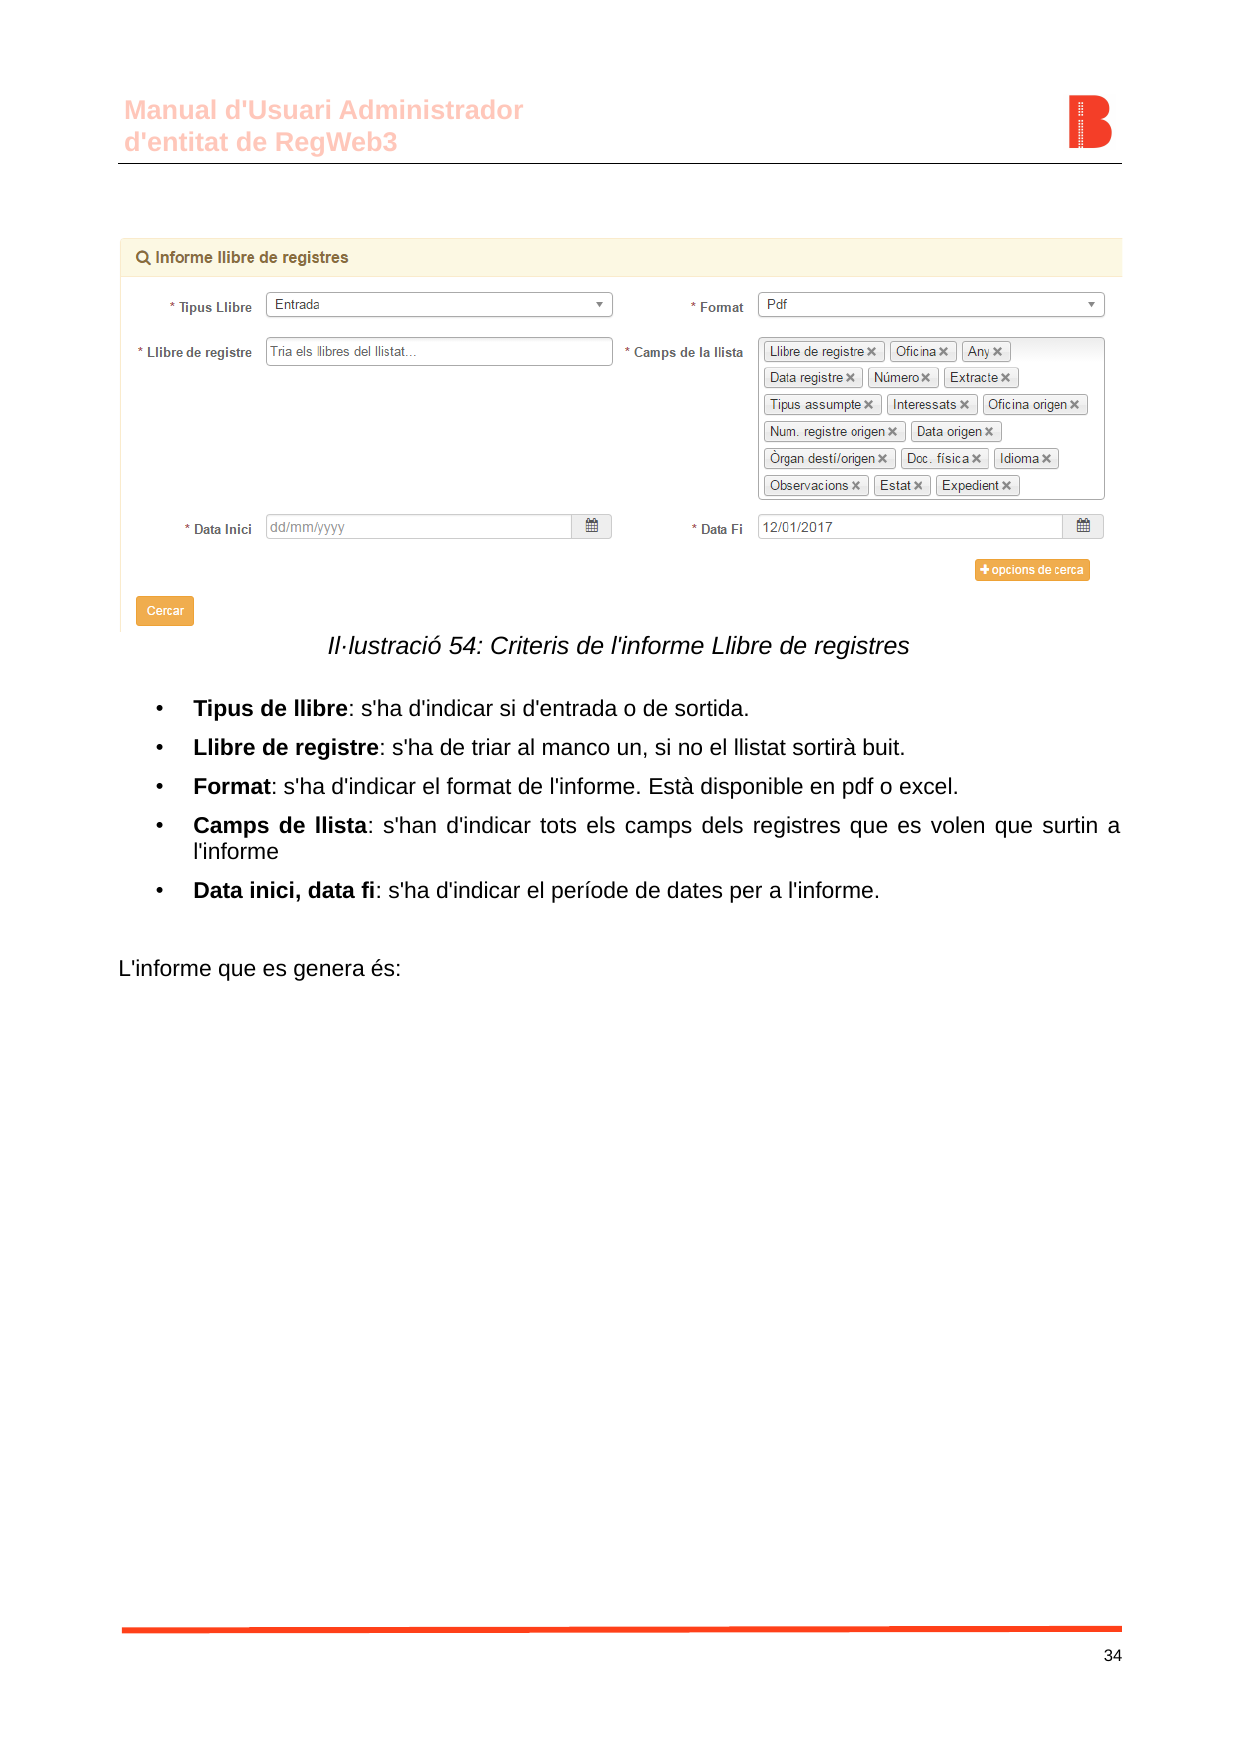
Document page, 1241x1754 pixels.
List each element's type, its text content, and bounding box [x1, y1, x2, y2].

list Camps de llista: s'han d'indicar tots els camps dels registres que es volen que surtin a l'informe [156, 812, 1122, 864]
text L'informe que es genera és: [118, 955, 1122, 981]
list Tipus de llibre: s'ha d'indicar si d'entrada o de sortida. [156, 695, 1122, 722]
list Format: s'ha d'indicar el format de l'informe. Està disponible en pdf o excel. [156, 773, 1122, 799]
text Il·lustració 54: Criteris de l'informe Llibre de registres [118, 632, 1122, 660]
picture [1063, 94, 1117, 150]
list Llibre de registre: s'ha de triar al manco un, si no el llistat sortirà buit. [156, 734, 1122, 761]
list Data inici, data fi: s'ha d'indicar el període de dates per a l'informe. [156, 877, 1122, 903]
